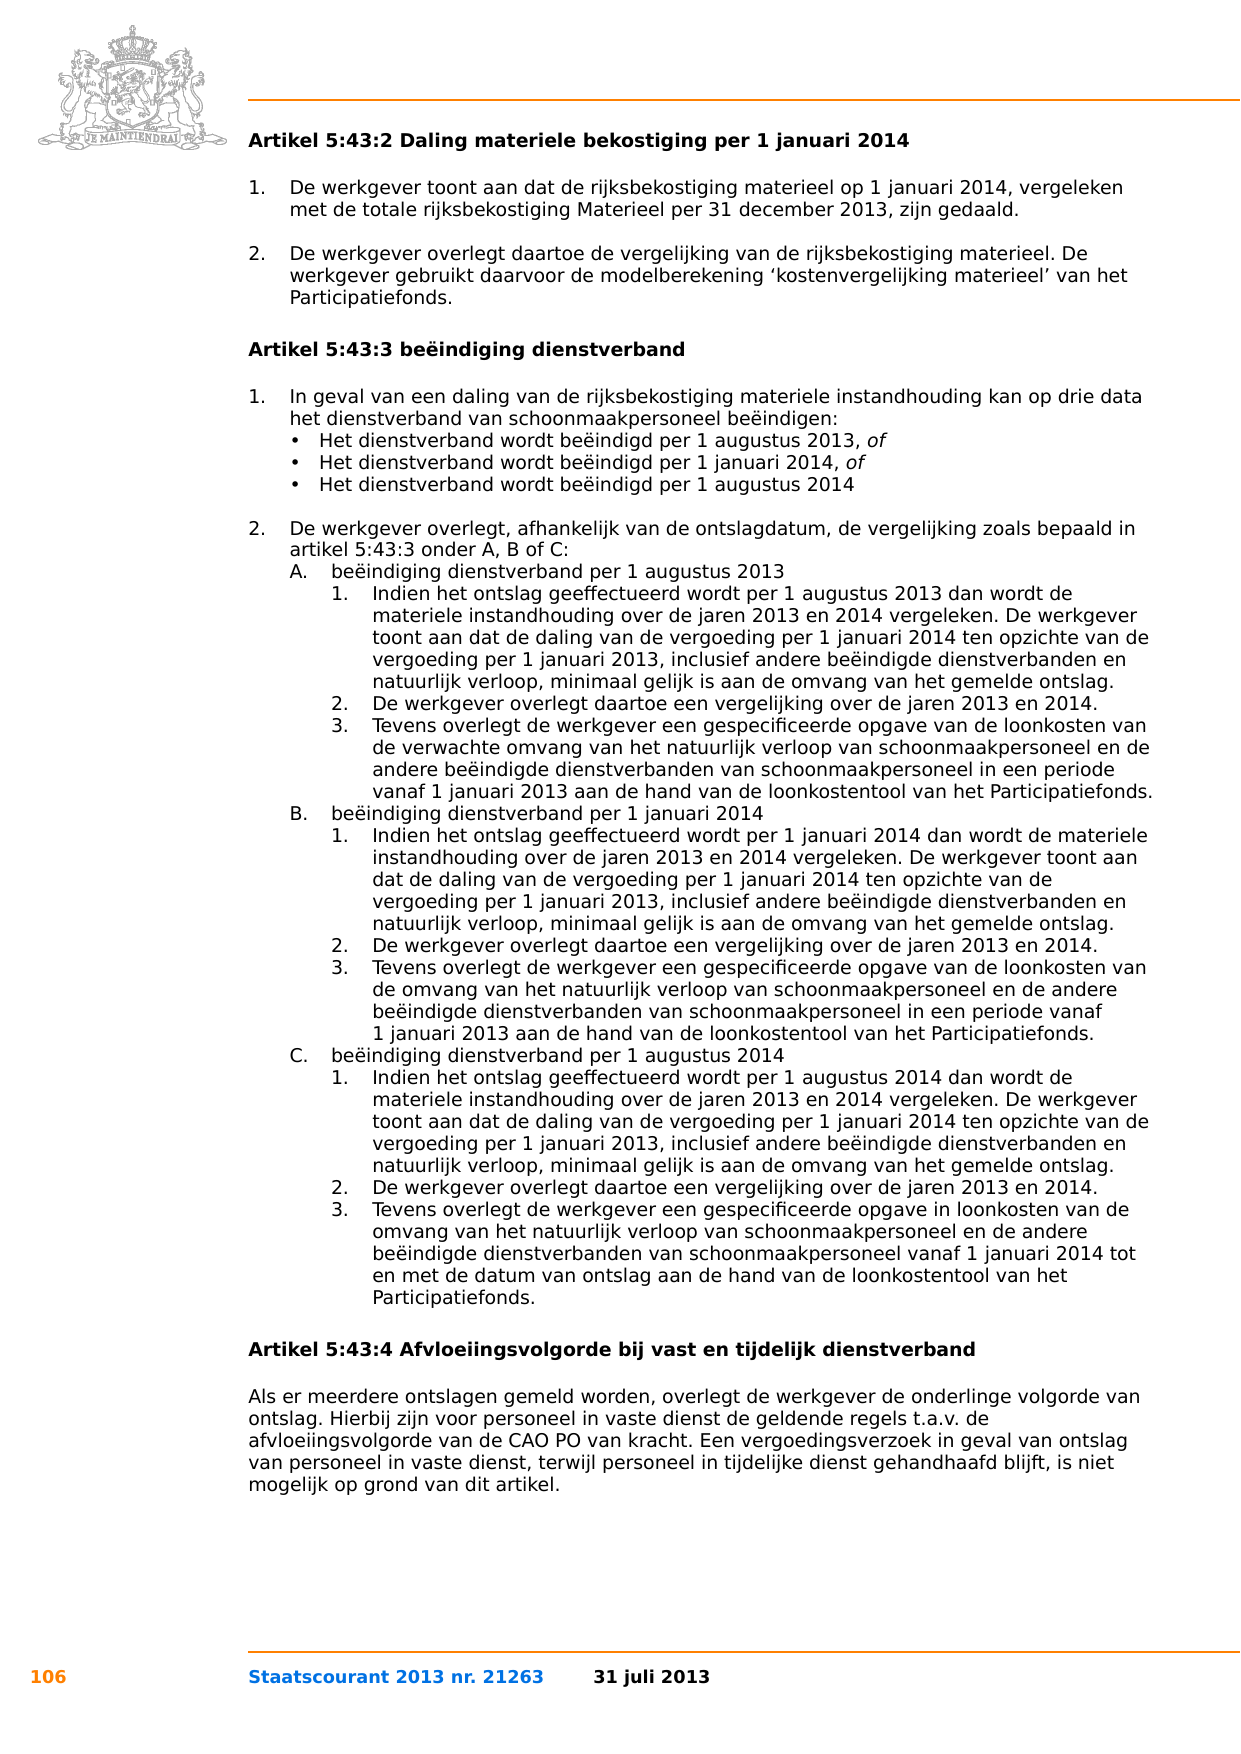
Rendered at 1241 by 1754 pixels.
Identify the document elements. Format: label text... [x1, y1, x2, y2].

text 2. De werkgever overlegt daartoe een vergelijking over de jaren 2013 en 2014. [331, 693, 1163, 715]
subtitle Artikel 5:43:4 Afvloeiingsvolgorde bij vast en tijdelijk dienstverband [248, 1339, 1163, 1361]
text B. beëindiging dienstverband per 1 januari 2014 [289, 803, 1163, 825]
text 2. De werkgever overlegt, afhankelijk van de ontslagdatum, de vergelijking zoals bepaald in artikel 5:43:3 onder A, B of C: [248, 517, 1163, 561]
text • Het dienstverband wordt beëindigd per 1 augustus 2014 [289, 473, 1163, 496]
text 1. Indien het ontslag geeffectueerd wordt per 1 januari 2014 dan wordt de materiele instandhouding over de jaren 2013 en 2014 vergeleken. De werkgever toont aan dat de daling van de vergoeding per 1 januari 2014 ten opzichte van de vergoeding per 1 januari 2013, inclusief andere beëindigde dienstverbanden en natuurlijk verloop, minimaal gelijk is aan de omvang van het gemelde ontslag. [331, 825, 1163, 935]
text 3. Tevens overlegt de werkgever een gespecificeerde opgave van de loonkosten van de omvang van het natuurlijk verloop van schoonmaakpersoneel en de andere beëindigde dienstverbanden van schoonmaakpersoneel in een periode vanaf 1 januari 2013 aan de hand van de loonkostentool van het Participatiefonds. [331, 957, 1163, 1045]
text • Het dienstverband wordt beëindigd per 1 januari 2014, of [289, 452, 1163, 473]
picture [38, 25, 227, 150]
subtitle Artikel 5:43:3 beëindiging dienstverband [248, 339, 1163, 361]
text 1. Indien het ontslag geeffectueerd wordt per 1 augustus 2014 dan wordt de materiele instandhouding over de jaren 2013 en 2014 vergeleken. De werkgever toont aan dat de daling van de vergoeding per 1 januari 2014 ten opzichte van de vergoeding per 1 januari 2013, inclusief andere beëindigde dienstverbanden en natuurlijk verloop, minimaal gelijk is aan de omvang van het gemelde ontslag. [331, 1067, 1163, 1177]
text 2. De werkgever overlegt daartoe een vergelijking over de jaren 2013 en 2014. [331, 935, 1163, 957]
text C. beëindiging dienstverband per 1 augustus 2014 [289, 1045, 1163, 1067]
text 3. Tevens overlegt de werkgever een gespecificeerde opgave van de loonkosten van de verwachte omvang van het natuurlijk verloop van schoonmaakpersoneel en de andere beëindigde dienstverbanden van schoonmaakpersoneel in een periode vanaf 1 januari 2013 aan de hand van de loonkostentool van het Participatiefonds. [331, 715, 1163, 803]
text 3. Tevens overlegt de werkgever een gespecificeerde opgave in loonkosten van de omvang van het natuurlijk verloop van schoonmaakpersoneel en de andere beëindigde dienstverbanden van schoonmaakpersoneel vanaf 1 januari 2014 tot en met de datum van ontslag aan de hand van de loonkostentool van het Participatiefonds. [331, 1199, 1163, 1309]
text 1. De werkgever toont aan dat de rijksbekostiging materieel op 1 januari 2014, vergeleken met de totale rijksbekostiging Materieel per 31 december 2013, zijn gedaald. [248, 177, 1163, 221]
text 2. De werkgever overlegt daartoe een vergelijking over de jaren 2013 en 2014. [331, 1177, 1163, 1199]
text Als er meerdere ontslagen gemeld worden, overlegt de werkgever de onderlinge volgorde van ontslag. Hierbij zijn voor personeel in vaste dienst de geldende regels t.a.v. de afvloeiingsvolgorde van de CAO PO van kracht. Een vergoedingsverzoek in geval van ontslag van personeel in vaste dienst, terwijl personeel in tijdelijke dienst gehandhaafd blijft, is niet mogelijk op grond van dit artikel. [248, 1386, 1163, 1496]
text • Het dienstverband wordt beëindigd per 1 augustus 2013, of [289, 429, 1163, 452]
subtitle Artikel 5:43:2 Daling materiele bekostiging per 1 januari 2014 [248, 130, 1163, 152]
text 2. De werkgever overlegt daartoe de vergelijking van de rijksbekostiging materieel. De werkgever gebruikt daarvoor de modelberekening ‘kostenvergelijking materieel’ van het Participatiefonds. [248, 243, 1163, 309]
text 1. Indien het ontslag geeffectueerd wordt per 1 augustus 2013 dan wordt de materiele instandhouding over de jaren 2013 en 2014 vergeleken. De werkgever toont aan dat de daling van de vergoeding per 1 januari 2014 ten opzichte van de vergoeding per 1 januari 2013, inclusief andere beëindigde dienstverbanden en natuurlijk verloop, minimaal gelijk is aan de omvang van het gemelde ontslag. [331, 583, 1163, 693]
text 1. In geval van een daling van de rijksbekostiging materiele instandhouding kan op drie data het dienstverband van schoonmaakpersoneel beëindigen: [248, 386, 1163, 429]
text A. beëindiging dienstverband per 1 augustus 2013 [289, 561, 1163, 583]
